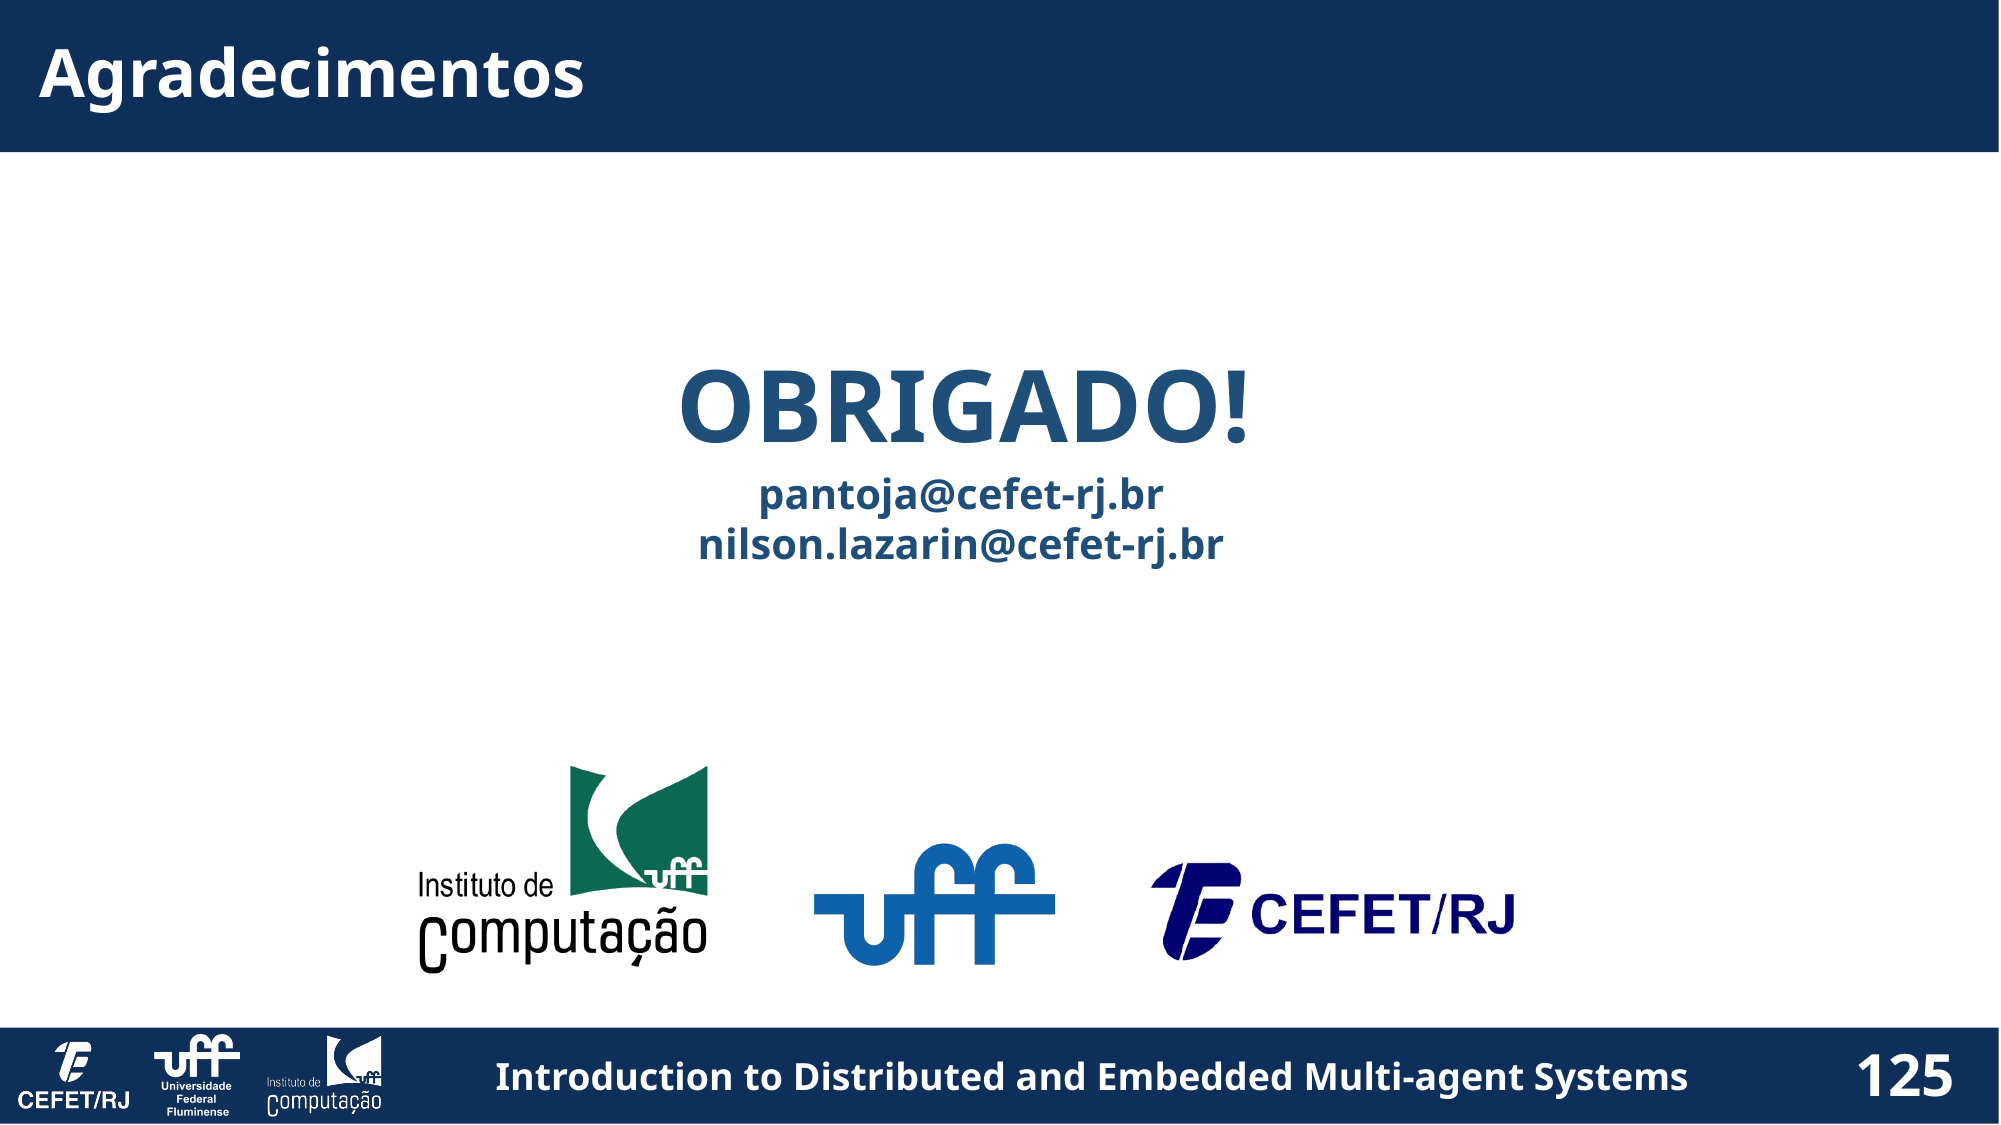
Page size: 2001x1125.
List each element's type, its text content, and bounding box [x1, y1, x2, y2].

text_box pantoja@cefet-rj.br nilson.lazarin@cefet-rj.br [682, 460, 1240, 576]
picture [153, 1033, 241, 1121]
picture [1150, 862, 1520, 961]
picture [265, 1033, 383, 1117]
text_box Agradecimentos [25, 23, 1999, 119]
picture [811, 841, 1058, 968]
text_box OBRIGADO! [592, 335, 1336, 471]
picture [416, 763, 711, 975]
picture [18, 1021, 129, 1125]
